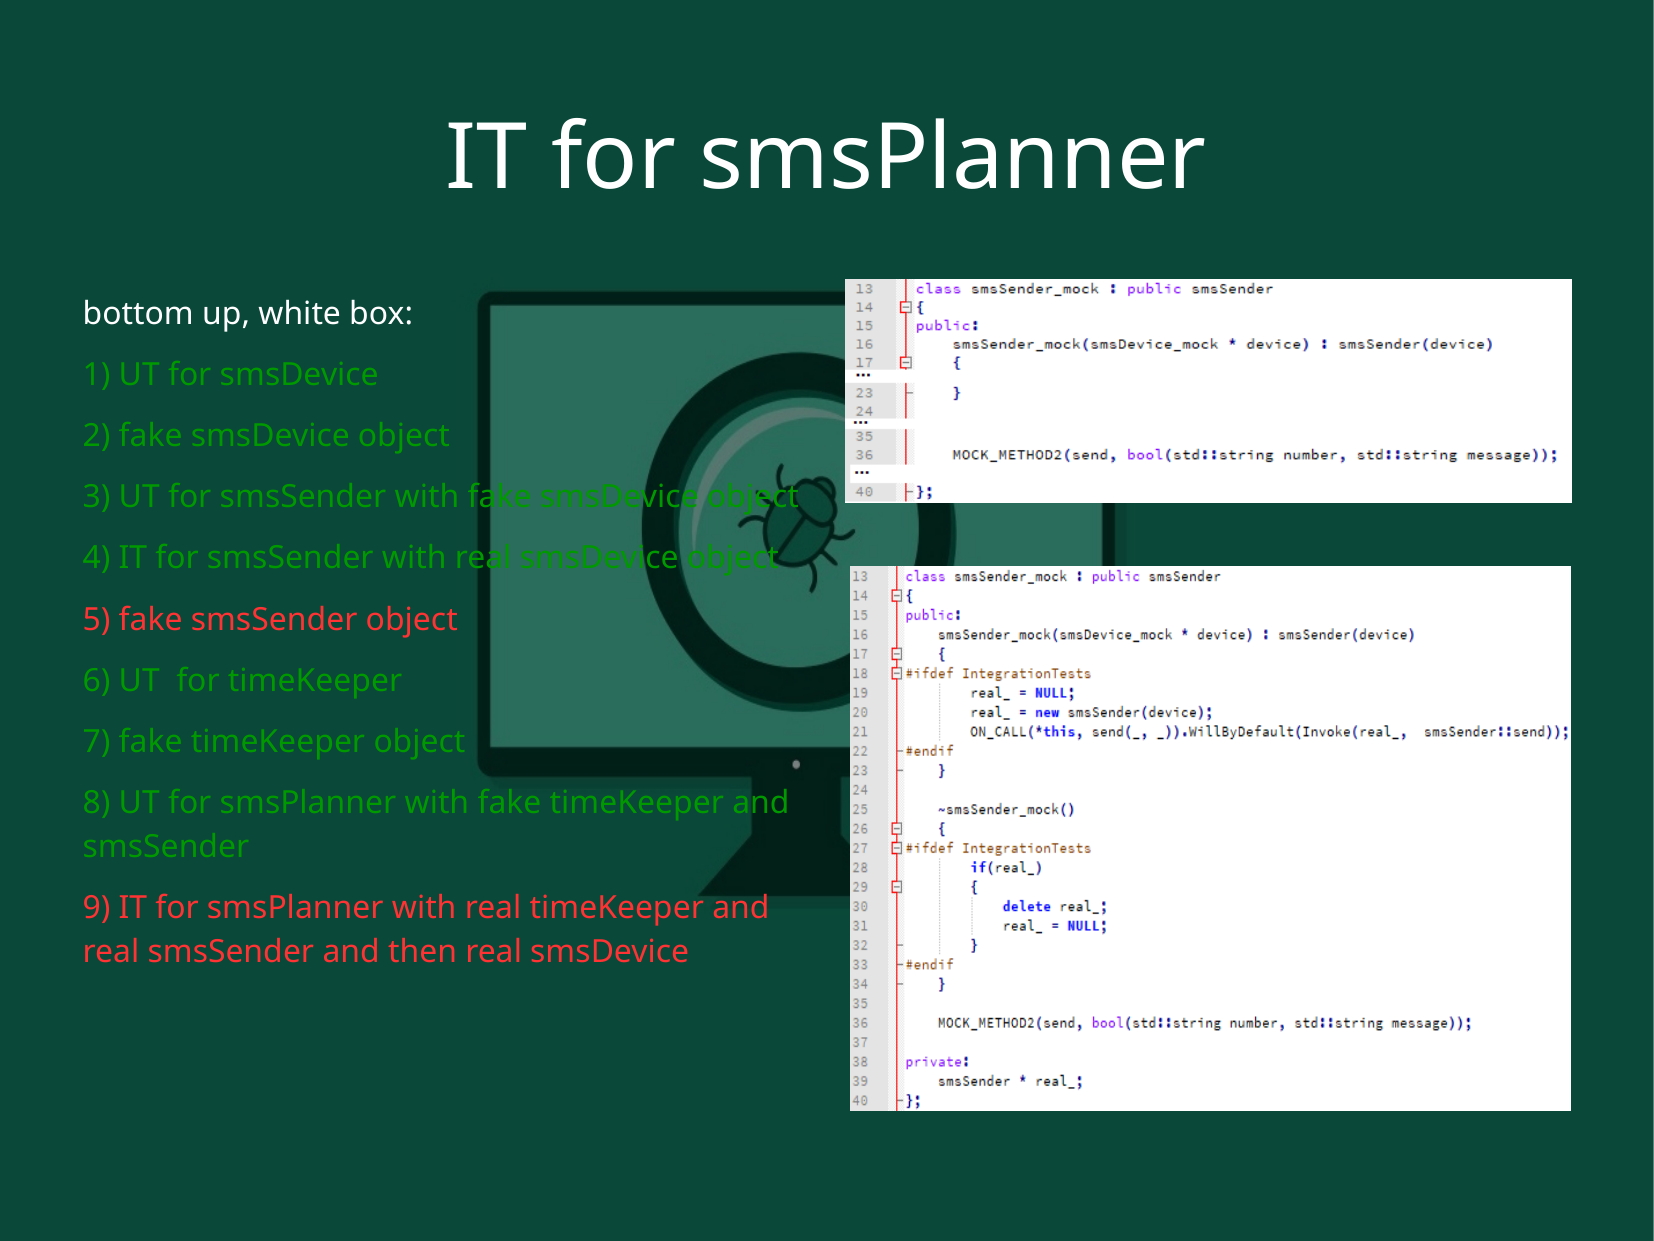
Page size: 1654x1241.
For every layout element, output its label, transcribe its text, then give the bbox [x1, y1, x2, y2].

list bottom up, white box: 1) UT for smsDevice 2) fake smsDevice object 3) UT for smsSender with fake smsDevice object 4) IT for smsSender with real smsDevice object 5) fake smsSender object 6) UT for timeKeeper 7) fake timeKeeper object 8) UT for smsPlanner with fake timeKeeper and smsSender 9) IT for smsPlanner with real timeKeeper and real smsSender and then real smsDevice [82, 290, 809, 1010]
picture [0, 0, 1654, 1241]
title IT for smsPlanner [82, 49, 1571, 257]
